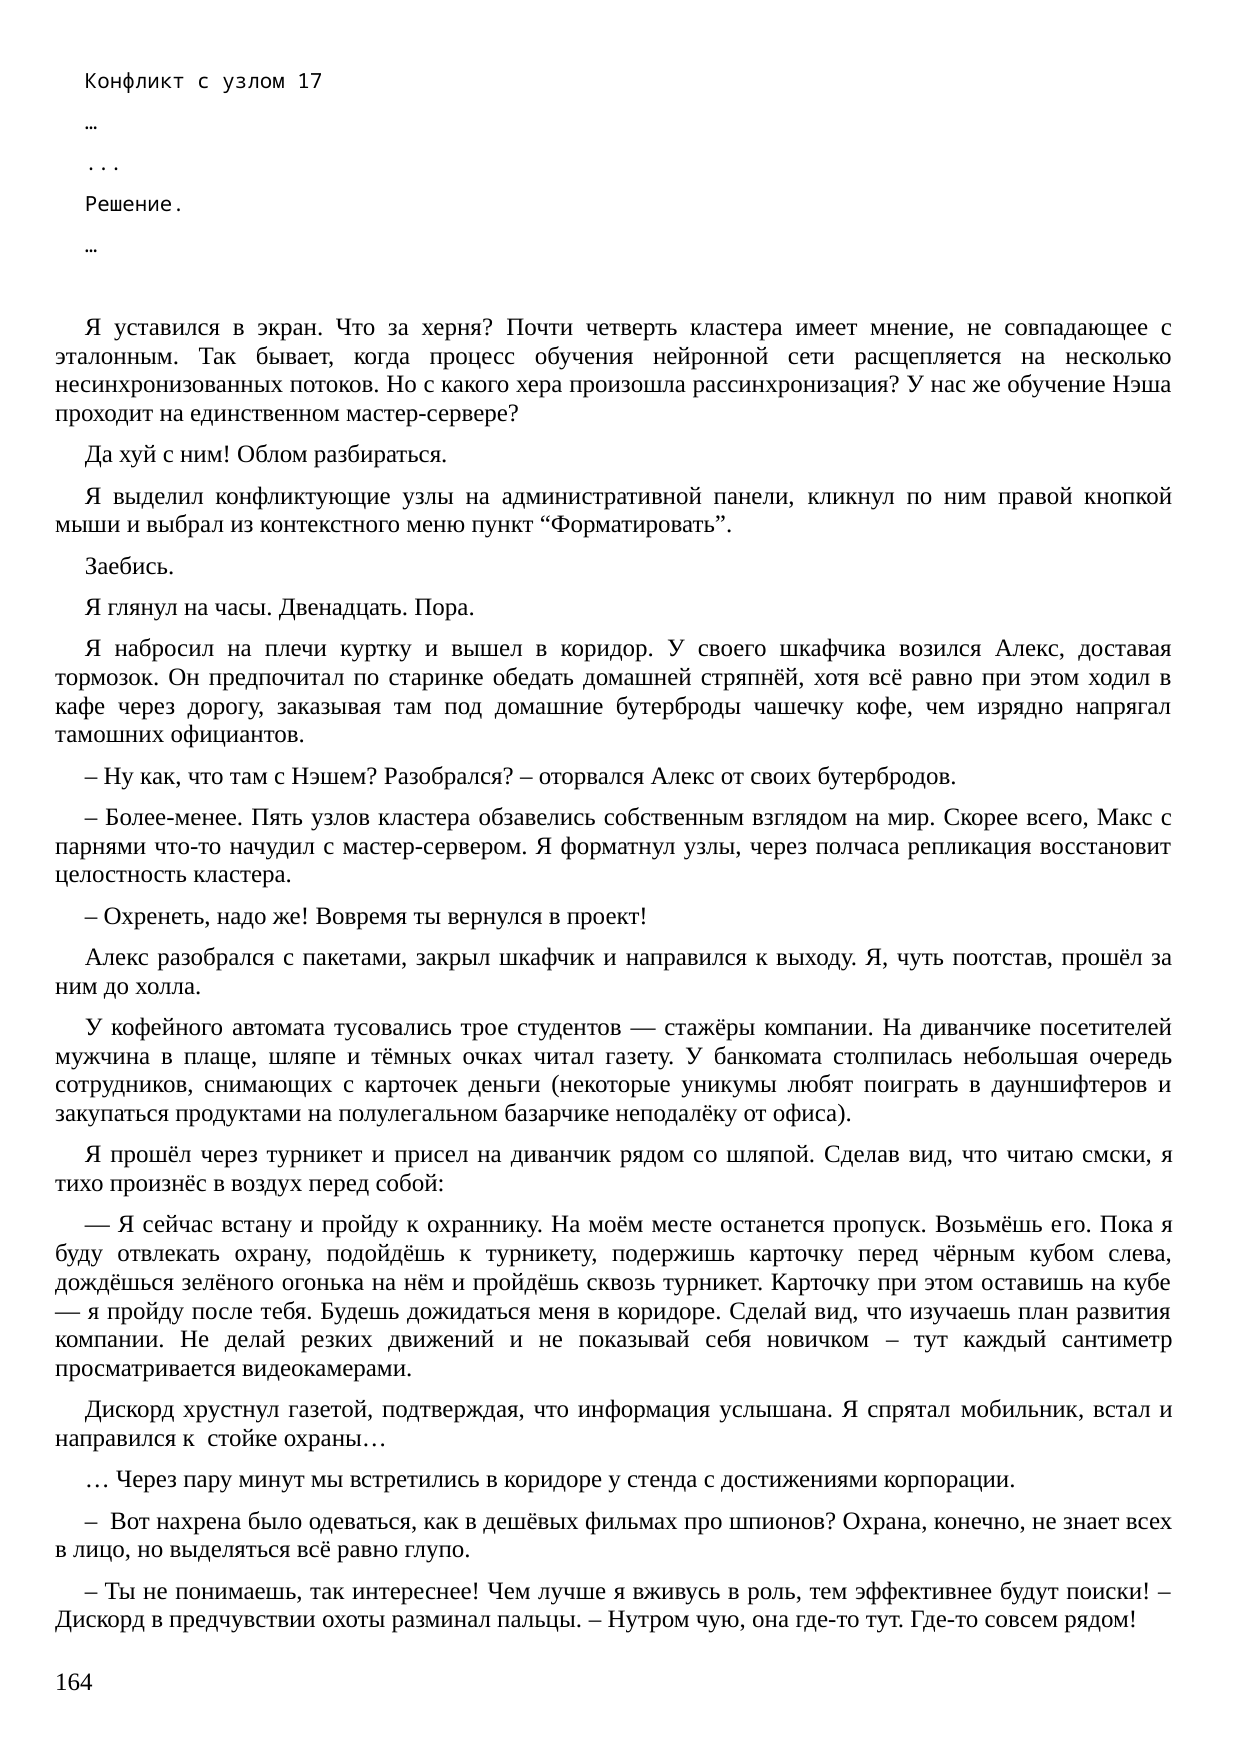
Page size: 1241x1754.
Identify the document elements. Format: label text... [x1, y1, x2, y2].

text Я прошёл через турникет и присел на диванчик рядом со шляпой. Сделав вид, что читаю смски, я тихо произнёс в воздух перед собой: [55, 1139, 1173, 1197]
text У кофейного автомата тусовались трое студентов — стажёры компании. На диванчике посетителей мужчина в плаще, шляпе и тёмных очках читал газету. У банкомата столпилась небольшая очередь сотрудников, снимающих с карточек деньги (некоторые уникумы любят поиграть в дауншифтеров и закупаться продуктами на полулегальном базарчике неподалёку от офиса). [55, 1012, 1173, 1127]
text … Через пару минут мы встретились в коридоре у стенда с достижениями корпорации. [55, 1464, 1173, 1493]
text – Вот нахрена было одеваться, как в дешёвых фильмах про шпионов? Охрана, конечно, не знает всех в лицо, но выделяться всё равно глупо. [55, 1506, 1173, 1563]
text Дискорд хрустнул газетой, подтверждая, что информация услышана. Я спрятал мобильник, встал и направился к стойке охраны… [55, 1394, 1173, 1452]
text – Ты не понимаешь, так интереснее! Чем лучше я вживусь в роль, тем эффективнее будут поиски! –Дискорд в предчувствии охоты разминал пальцы. – Нутром чую, она где-то тут. Где-то совсем рядом! [55, 1576, 1173, 1633]
text Я уставился в экран. Что за херня? Почти четверть кластера имеет мнение, не совпадающее с эталонным. Так бывает, когда процесс обучения нейронной сети расщепляется на несколько несинхронизованных потоков. Но с какого хера произошла рассинхронизация? У нас же обучение Нэша проходит на единственном мастер-сервере? [55, 312, 1173, 427]
text Конфликт с узлом 17 [55, 66, 1173, 94]
text – Охренеть, надо же! Вовремя ты вернулся в проект! [55, 901, 1173, 929]
text Я выделил конфликтующие узлы на административной панели, кликнул по ним правой кнопкой мыши и выбрал из контекстного меню пункт “Форматировать”. [55, 481, 1173, 538]
text Алекс разобрался с пакетами, закрыл шкафчик и направился к выходу. Я, чуть поотстав, прошёл за ним до холла. [55, 942, 1173, 999]
text … [55, 230, 1173, 258]
text ... [55, 148, 1173, 176]
text — Я сейчас встану и пройду к охраннику. На моём месте останется пропуск. Возьмёшь его. Пока я буду отвлекать охрану, подойдёшь к турникету, подержишь карточку перед чёрным кубом слева, дождёшься зелёного огонька на нём и пройдёшь сквозь турникет. Карточку при этом оставишь на кубе — я пройду после тебя. Будешь дожидаться меня в коридоре. Сделай вид, что изучаешь план развития компании. Не делай резких движений и не показывай себя новичком – тут каждый сантиметр просматривается видеокамерами. [55, 1209, 1173, 1382]
text Решение. [55, 189, 1173, 217]
text … [55, 107, 1173, 135]
text – Более-менее. Пять узлов кластера обзавелись собственным взглядом на мир. Скорее всего, Макс с парнями что-то начудил с мастер-сервером. Я форматнул узлы, через полчаса репликация восстановит целостность кластера. [55, 802, 1173, 888]
text Заебись. [55, 551, 1173, 579]
text Да хуй с ним! Облом разбираться. [55, 439, 1173, 468]
text Я глянул на часы. Двенадцать. Пора. [55, 592, 1173, 621]
text Я набросил на плечи куртку и вышел в коридор. У своего шкафчика возился Алекс, доставая тормозок. Он предпочитал по старинке обедать домашней стряпнёй, хотя всё равно при этом ходил в кафе через дорогу, заказывая там под домашние бутерброды чашечку кофе, чем изрядно напрягал тамошних официантов. [55, 633, 1173, 748]
text – Ну как, что там с Нэшем? Разобрался? – оторвался Алекс от своих бутербродов. [55, 761, 1173, 789]
